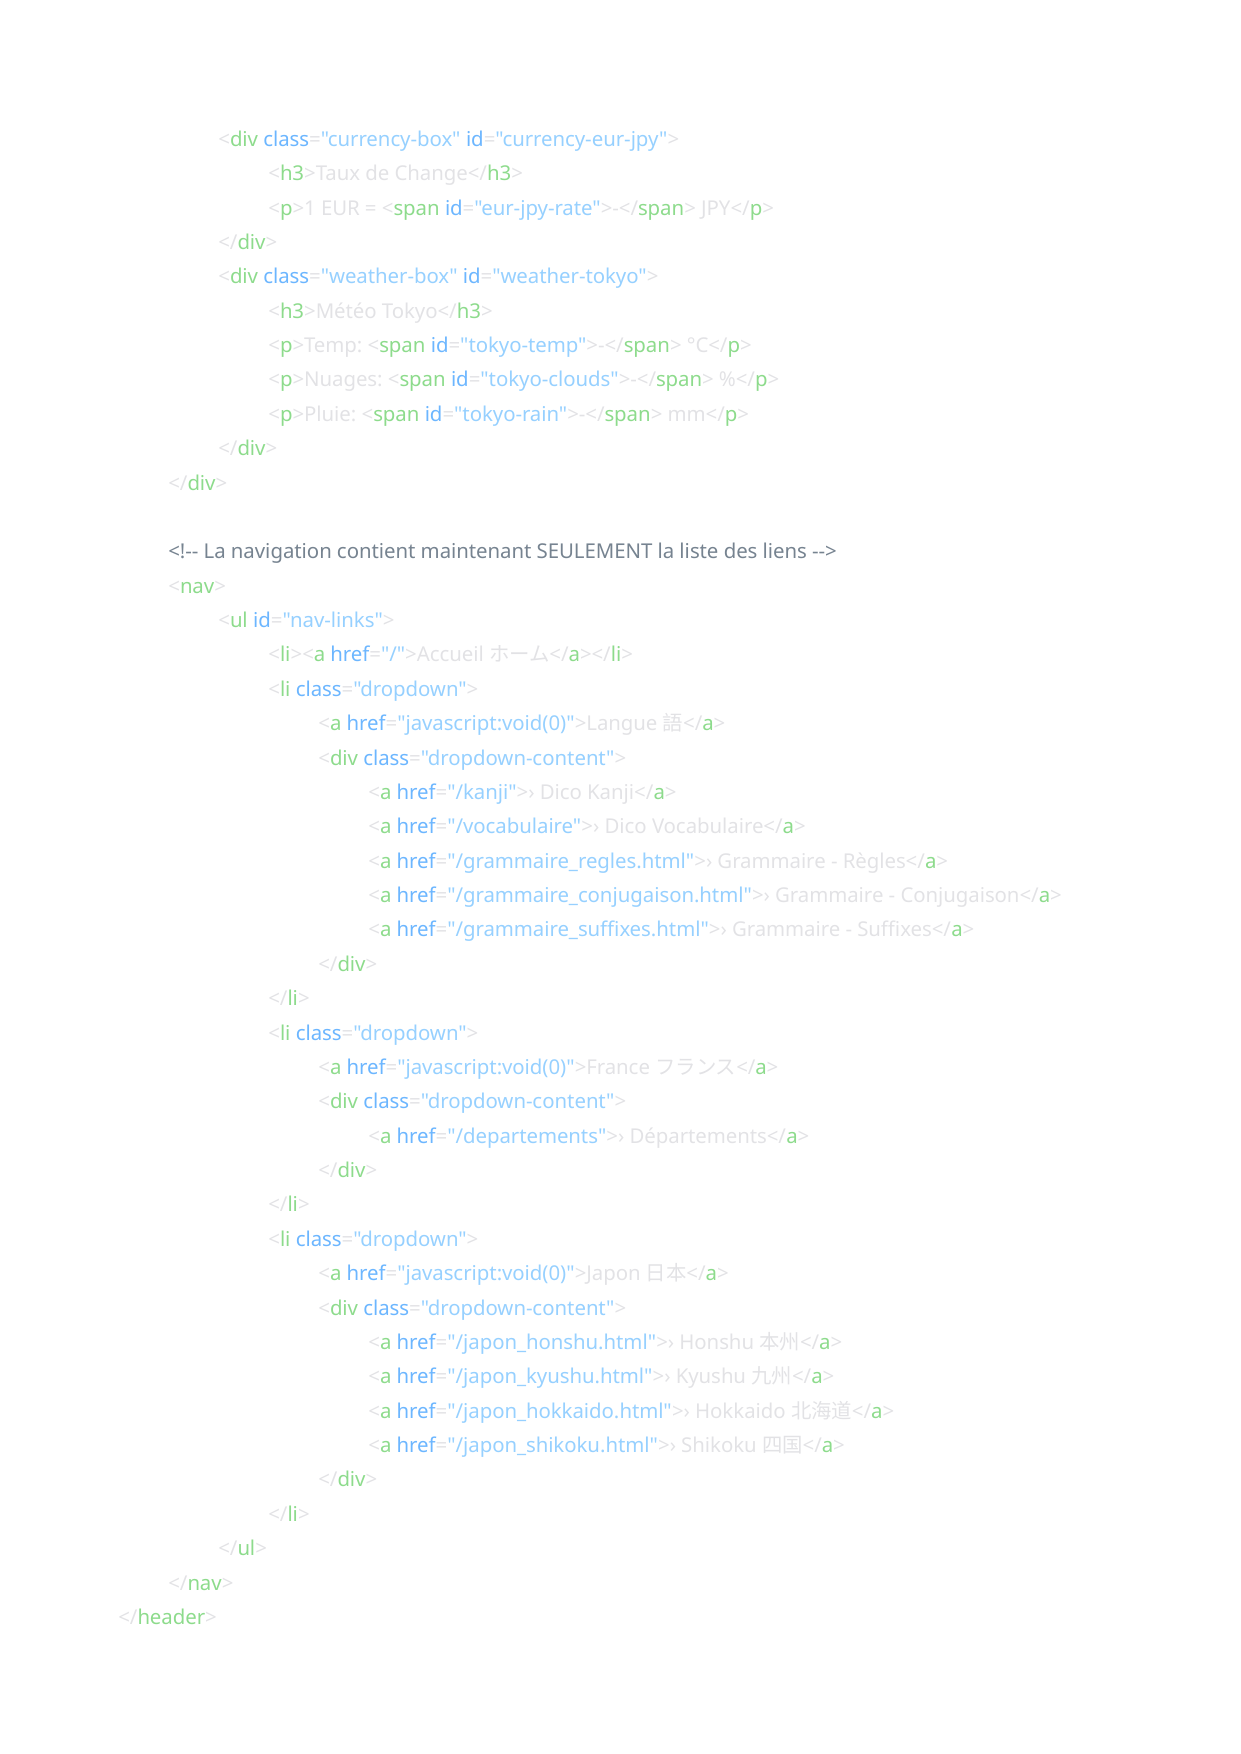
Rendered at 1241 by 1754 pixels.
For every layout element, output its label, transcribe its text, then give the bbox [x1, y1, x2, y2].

text <a href="/grammaire_suffixes.html">› Grammaire - Suffixes</a> [118, 909, 1122, 943]
text </div> [118, 1459, 1122, 1493]
text </li> [118, 977, 1122, 1012]
text <a href="/japon_honshu.html">› Honshu 本州</a> [118, 1321, 1122, 1356]
text <a href="/japon_kyushu.html">› Kyushu 九州</a> [118, 1356, 1122, 1390]
text </div> [118, 221, 1122, 256]
text </div> [118, 943, 1122, 977]
text <li class="dropdown"> [118, 1012, 1122, 1046]
text <h3>Taux de Change</h3> [118, 152, 1122, 187]
text </header> [118, 1596, 1122, 1631]
text <div class="dropdown-content"> [118, 1287, 1122, 1321]
text <div class="weather-box" id="weather-tokyo"> [118, 256, 1122, 290]
text <p>Nuages: <span id="tokyo-clouds">-</span> %</p> [118, 359, 1122, 393]
text <a href="javascript:void(0)">Japon 日本</a> [118, 1252, 1122, 1287]
text </div> [118, 462, 1122, 496]
text <p>Temp: <span id="tokyo-temp">-</span> °C</p> [118, 324, 1122, 359]
text </li> [118, 1493, 1122, 1527]
text <li class="dropdown"> [118, 1218, 1122, 1252]
text <ul id="nav-links"> [118, 599, 1122, 634]
text <a href="/grammaire_conjugaison.html">› Grammaire - Conjugaison</a> [118, 874, 1122, 909]
text <p>1 EUR = <span id="eur-jpy-rate">-</span> JPY</p> [118, 187, 1122, 221]
text <nav> [118, 565, 1122, 599]
text <a href="/kanji">› Dico Kanji</a> [118, 771, 1122, 806]
text </div> [118, 427, 1122, 462]
text <div class="dropdown-content"> [118, 1081, 1122, 1115]
text <a href="/japon_hokkaido.html">› Hokkaido 北海道</a> [118, 1390, 1122, 1424]
text <a href="/japon_shikoku.html">› Shikoku 四国</a> [118, 1424, 1122, 1459]
text <!-- La navigation contient maintenant SEULEMENT la liste des liens --> [118, 531, 1122, 565]
text <li class="dropdown"> [118, 668, 1122, 702]
text <a href="/vocabulaire">› Dico Vocabulaire</a> [118, 806, 1122, 840]
text <a href="/grammaire_regles.html">› Grammaire - Règles</a> [118, 840, 1122, 874]
text <div class="currency-box" id="currency-eur-jpy"> [118, 118, 1122, 152]
text <div class="dropdown-content"> [118, 737, 1122, 771]
text <a href="javascript:void(0)">France フランス</a> [118, 1046, 1122, 1081]
text <a href="javascript:void(0)">Langue 語</a> [118, 702, 1122, 737]
text <p>Pluie: <span id="tokyo-rain">-</span> mm</p> [118, 393, 1122, 427]
text <li><a href="/">Accueil ホーム</a></li> [118, 634, 1122, 668]
text </ul> [118, 1527, 1122, 1562]
text <h3>Météo Tokyo</h3> [118, 290, 1122, 324]
text </div> [118, 1149, 1122, 1184]
text </nav> [118, 1562, 1122, 1596]
text <a href="/departements">› Départements</a> [118, 1115, 1122, 1149]
text </li> [118, 1184, 1122, 1218]
